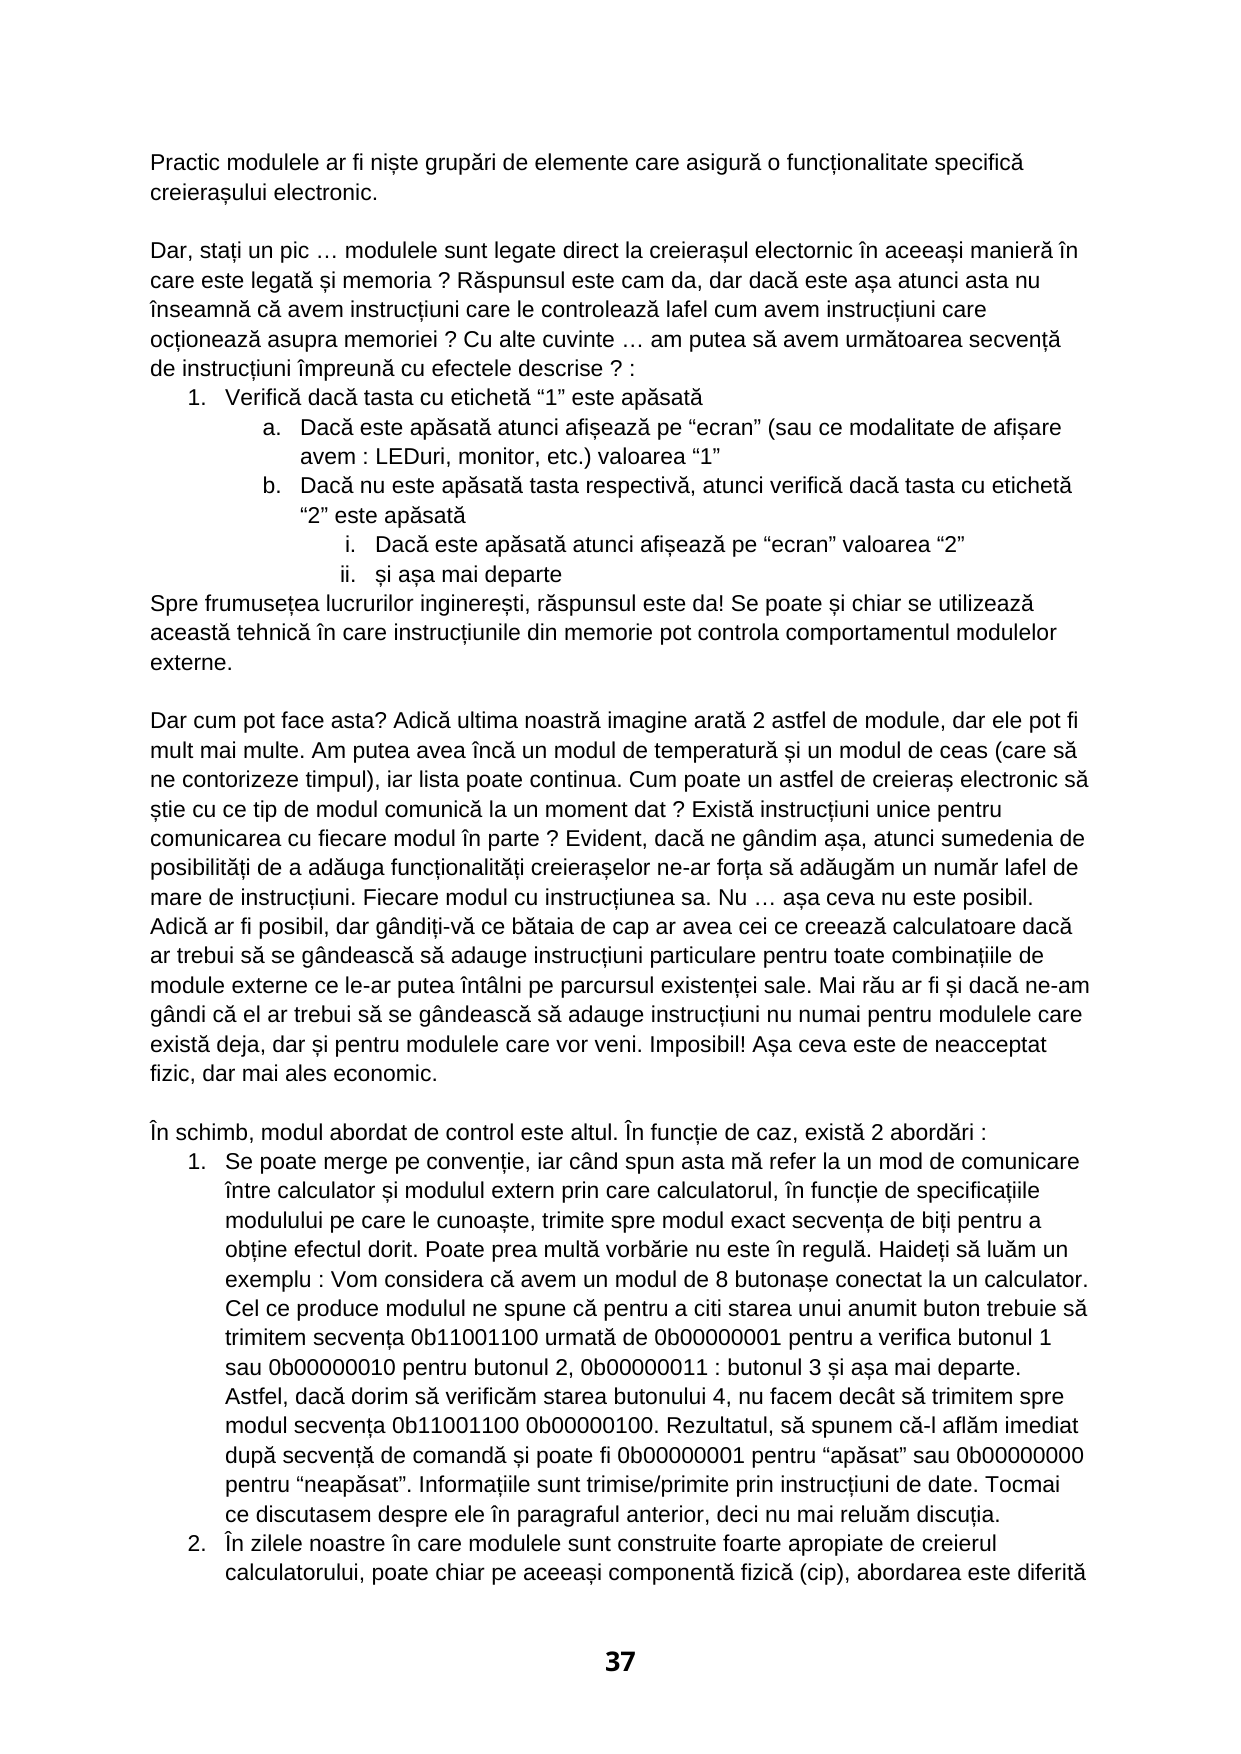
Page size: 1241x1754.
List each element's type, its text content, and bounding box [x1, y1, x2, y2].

text Dar cum pot face asta? Adică ultima noastră imagine arată 2 astfel de module, dar ele pot fi mult mai multe. Am putea avea încă un modul de temperatură și un modul de ceas (care să ne contorizeze timpul), iar lista poate continua. Cum poate un astfel de creieraș electronic să știe cu ce tip de modul comunică la un moment dat ? Există instrucțiuni unice pentru comunicarea cu fiecare modul în parte ? Evident, dacă ne gândim așa, atunci sumedenia de posibilități de a adăuga funcționalități creierașelor ne-ar forța să adăugăm un număr lafel de mare de instrucțiuni. Fiecare modul cu instrucțiunea sa. Nu … așa ceva nu este posibil. Adică ar fi posibil, dar gândiți-vă ce bătaia de cap ar avea cei ce creează calculatoare dacă ar trebui să se gândească să adauge instrucțiuni particulare pentru toate combinațiile de module externe ce le-ar putea întâlni pe parcursul existenței sale. Mai rău ar fi și dacă ne-am gândi că el ar trebui să se gândească să adauge instrucțiuni nu numai pentru modulele care există deja, dar și pentru modulele care vor veni. Imposibil! Așa ceva este de neacceptat fizic, dar mai ales economic. [150, 708, 1091, 1086]
list Verifică dacă tasta cu etichetă “1” este apăsată [187, 385, 1091, 411]
list Se poate merge pe convenție, iar când spun asta mă refer la un mod de comunicare între calculator și modulul extern prin care calculatorul, în funcție de specificațiile modulului pe care le cunoaște, trimite spre modul exact secvența de biți pentru a obține efectul dorit. Poate prea multă vorbărie nu este în regulă. Haideți să luăm un exemplu : Vom considera că avem un modul de 8 butonașe conectat la un calculator. Cel ce produce modulul ne spune că pentru a citi starea unui anumit buton trebuie să trimitem secvența 0b11001100 urmată de 0b00000001 pentru a verifica butonul 1 sau 0b00000010 pentru butonul 2, 0b00000011 : butonul 3 și așa mai departe. Astfel, dacă dorim să verificăm starea butonului 4, nu facem decât să trimitem spre modul secvența 0b11001100 0b00000100. Rezultatul, să spunem că-l aflăm imediat după secvență de comandă și poate fi 0b00000001 pentru “apăsat” sau 0b00000000 pentru “neapăsat”. Informațiile sunt trimise/primite prin instrucțiuni de date. Tocmai ce discutasem despre ele în paragraful anterior, deci nu mai reluăm discuția. [187, 1149, 1091, 1527]
list și așa mai departe [150, 561, 1091, 587]
list Dacă este apăsată atunci afișează pe “ecran” (sau ce modalitate de afișare avem : LEDuri, monitor, etc.) valoarea “1” [262, 414, 1091, 469]
text Dar, stați un pic … modulele sunt legate direct la creierașul electornic în aceeași manieră în care este legată și memoria ? Răspunsul este cam da, dar dacă este așa atunci asta nu înseamnă că avem instrucțiuni care le controlează lafel cum avem instrucțiuni care ocționează asupra memoriei ? Cu alte cuvinte … am putea să avem următoarea secvență de instrucțiuni împreună cu efectele descrise ? : [150, 238, 1091, 381]
text Spre frumusețea lucrurilor inginerești, răspunsul este da! Se poate și chiar se utilizează această tehnică în care instrucțiunile din memorie pot controla comportamentul modulelor externe. [150, 591, 1091, 675]
list În zilele noastre în care modulele sunt construite foarte apropiate de creierul calculatorului, poate chiar pe aceeași componentă fizică (cip), abordarea este diferită [187, 1531, 1091, 1586]
list Dacă nu este apăsată tasta respectivă, atunci verifică dacă tasta cu etichetă “2” este apăsată [262, 473, 1091, 528]
list Dacă este apăsată atunci afișează pe “ecran” valoarea “2” [150, 532, 1091, 557]
text Practic modulele ar fi niște grupări de elemente care asigură o funcționalitate specifică creierașului electronic. [150, 150, 1091, 205]
text În schimb, modul abordat de control este altul. În funcție de caz, există 2 abordări : [150, 1119, 1091, 1145]
